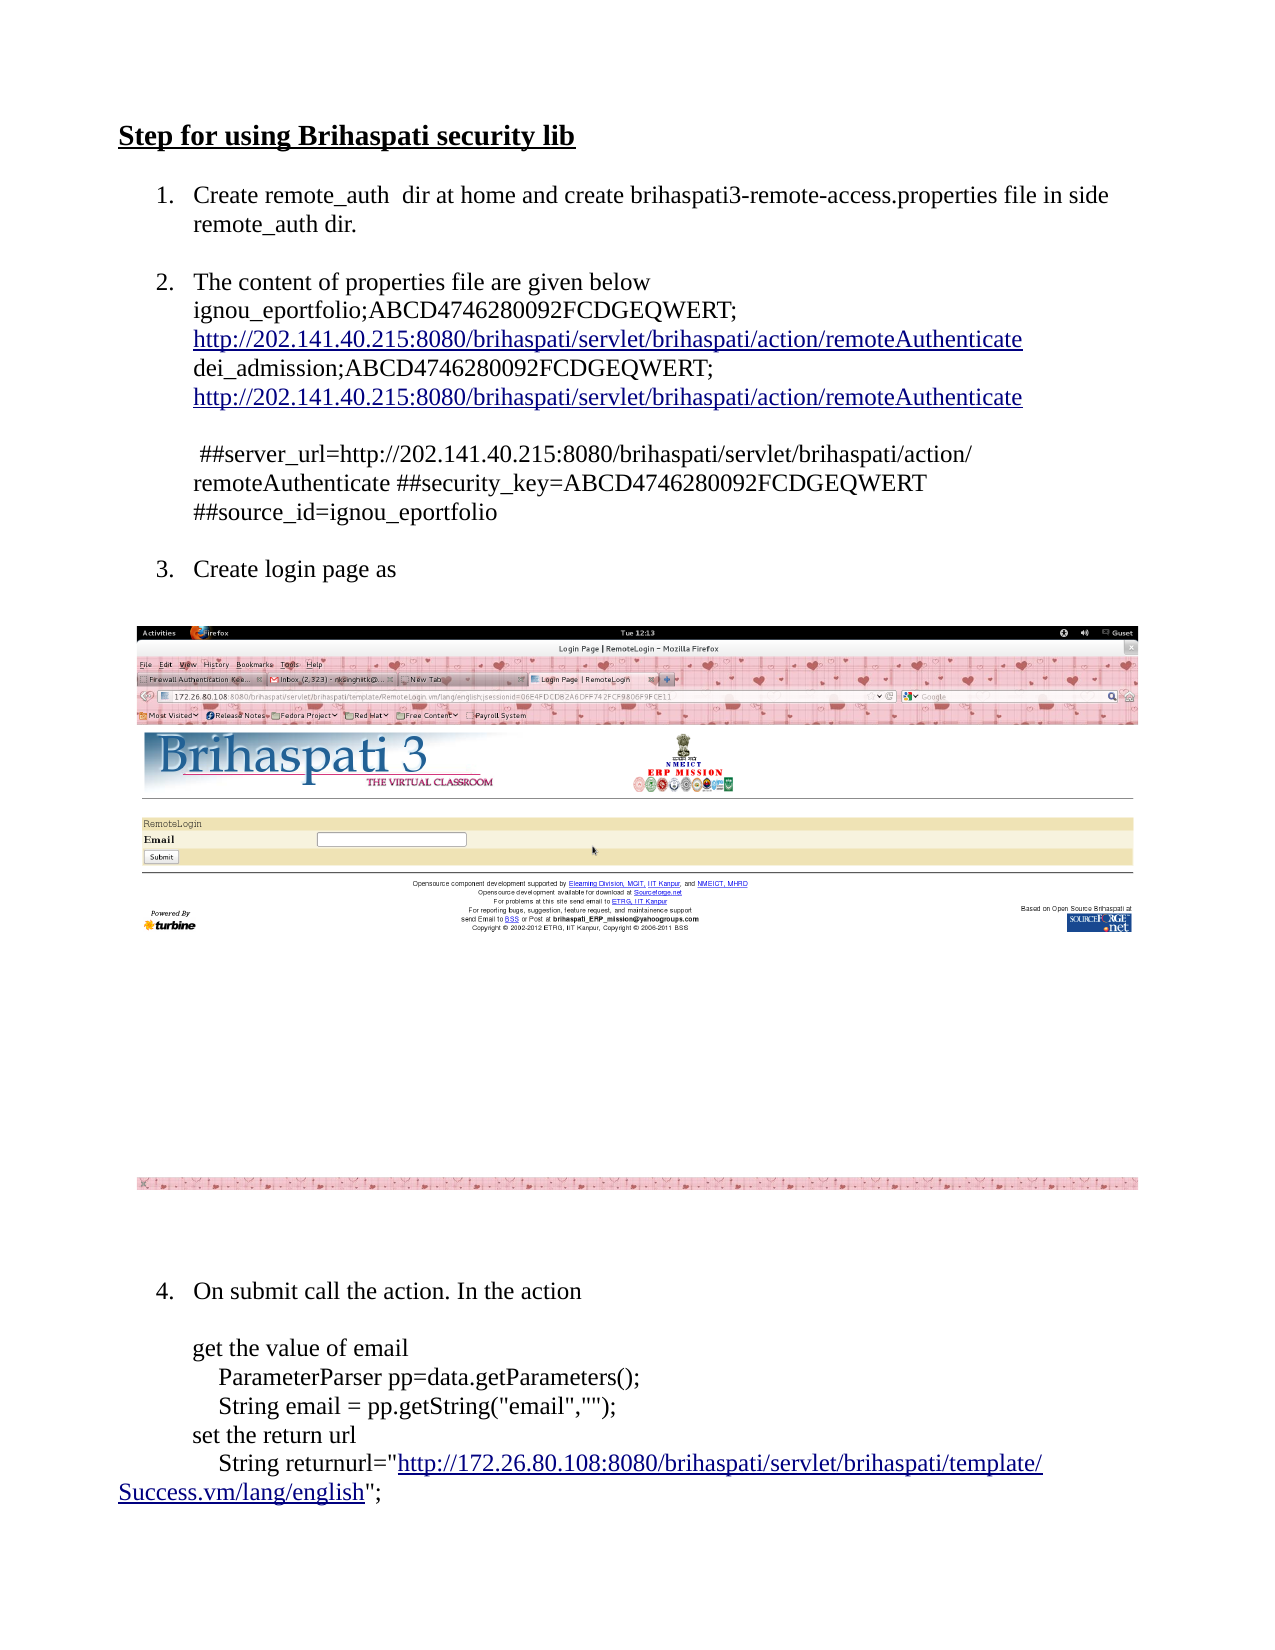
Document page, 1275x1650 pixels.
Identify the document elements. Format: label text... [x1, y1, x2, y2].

text ParameterParser pp=data.getParameters(); [118, 1362, 1157, 1391]
list The content of properties file are given below [156, 267, 1157, 295]
list ##source_id=ignou_eportfolio [156, 497, 1157, 525]
text String returnurl="http://172.26.80.108:8080/brihaspati/servlet/brihaspati/template/Success.vm/lang/english"; [118, 1448, 1157, 1506]
list On submit call the action. In the action [156, 1276, 1157, 1305]
text String email = pp.getString("email",""); [118, 1391, 1157, 1420]
list ##server_url=http://202.141.40.215:8080/brihaspati/servlet/brihaspati/action/remoteAuthenticate ##security_key=ABCD4746280092FCDGEQWERT [156, 439, 1157, 497]
list Create login page as [156, 554, 1157, 583]
list Create remote_auth dir at home and create brihaspati3-remote-access.properties file in side remote_auth dir. [156, 180, 1157, 238]
text set the return url [192, 1420, 1157, 1448]
text get the value of email [192, 1333, 1157, 1362]
list ignou_eportfolio;ABCD4746280092FCDGEQWERT; http://202.141.40.215:8080/brihaspati/servlet/brihaspati/action/remoteAuthenticate [156, 295, 1157, 353]
list dei_admission;ABCD4746280092FCDGEQWERT; http://202.141.40.215:8080/brihaspati/servlet/brihaspati/action/remoteAuthenticate [156, 353, 1157, 410]
text Step for using Brihaspati security lib [118, 118, 1157, 152]
picture [136, 626, 1139, 1190]
